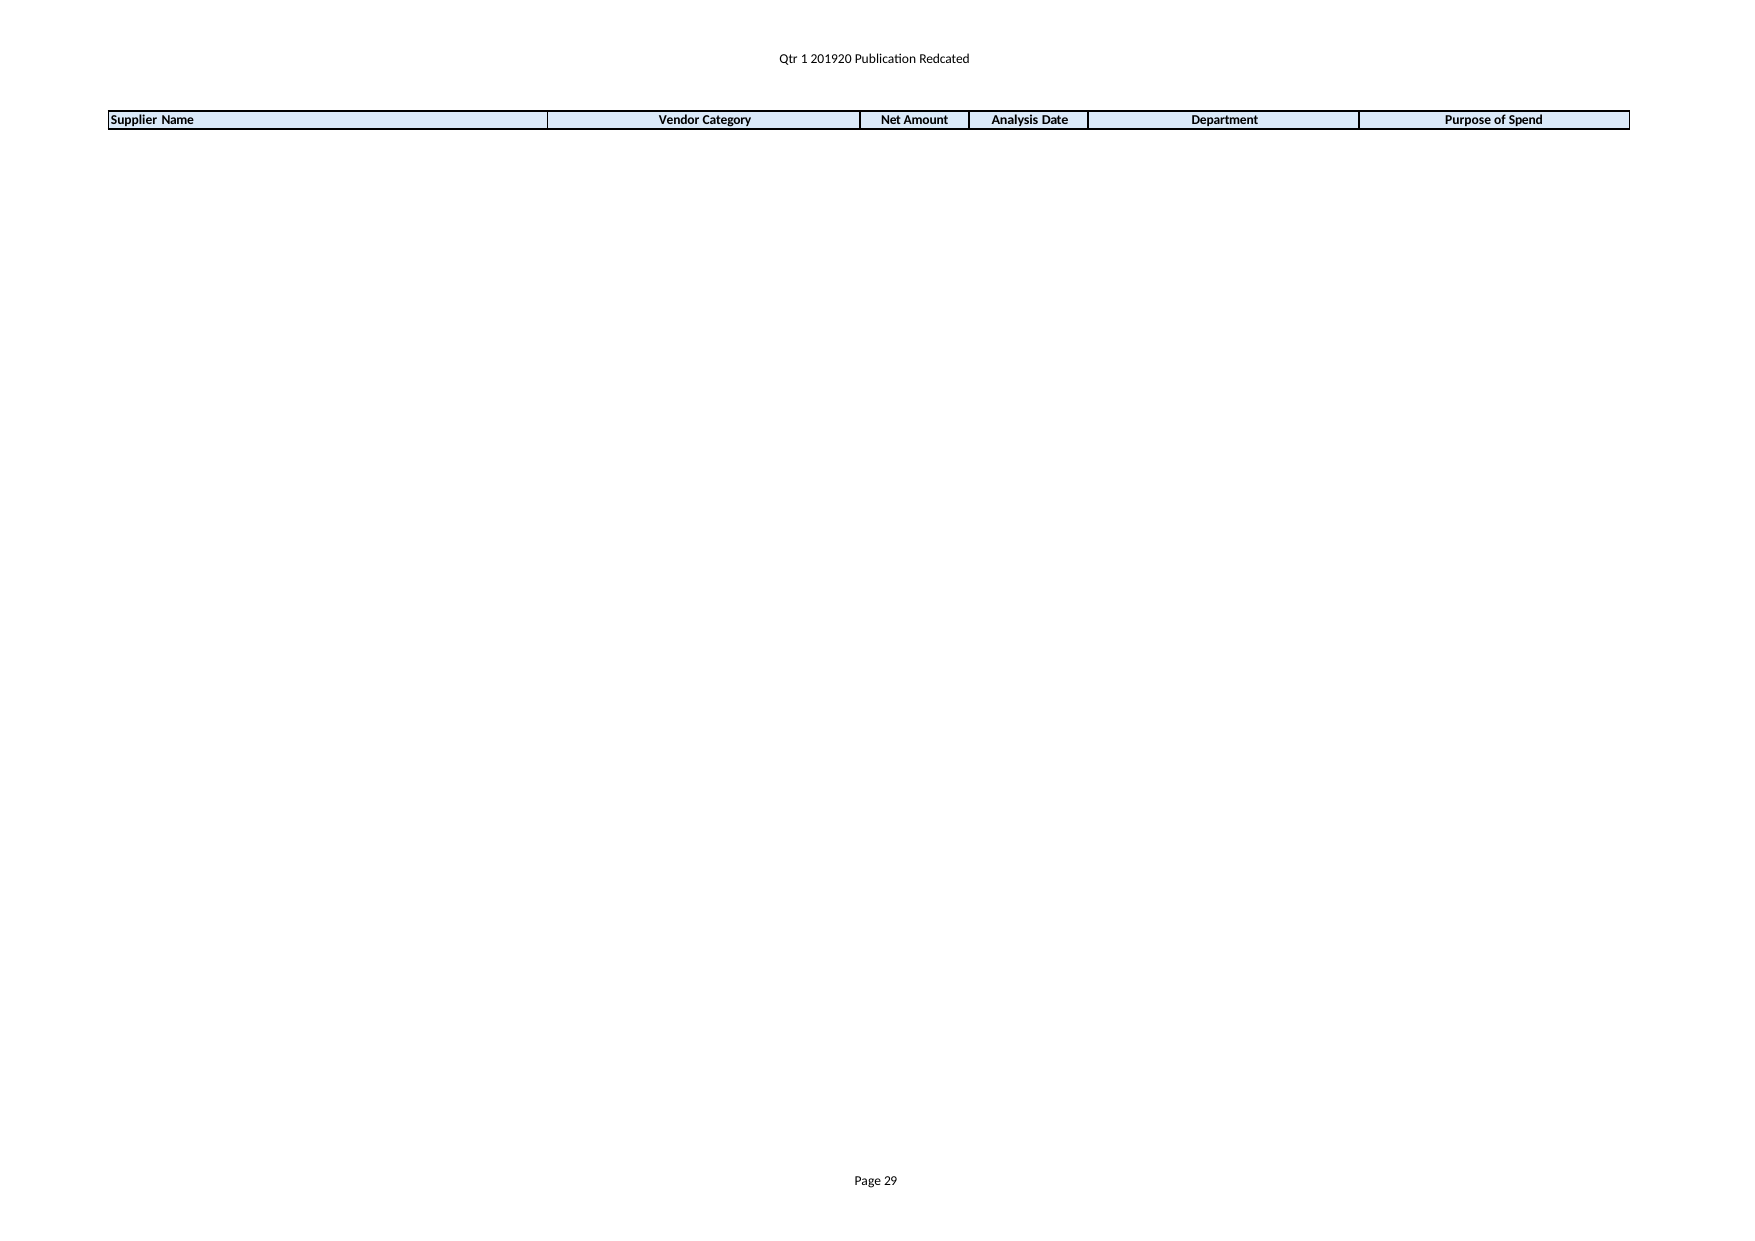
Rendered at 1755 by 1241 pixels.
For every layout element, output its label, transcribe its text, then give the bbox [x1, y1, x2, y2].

table_header Purpose of Spend [1360, 112, 1629, 128]
table_header Vendor Category [548, 112, 859, 128]
table_header Supplier Name [109, 112, 547, 128]
table_header Analysis Date [970, 112, 1087, 128]
table_header Department [1089, 112, 1358, 128]
table_header Net Amount [861, 112, 968, 128]
